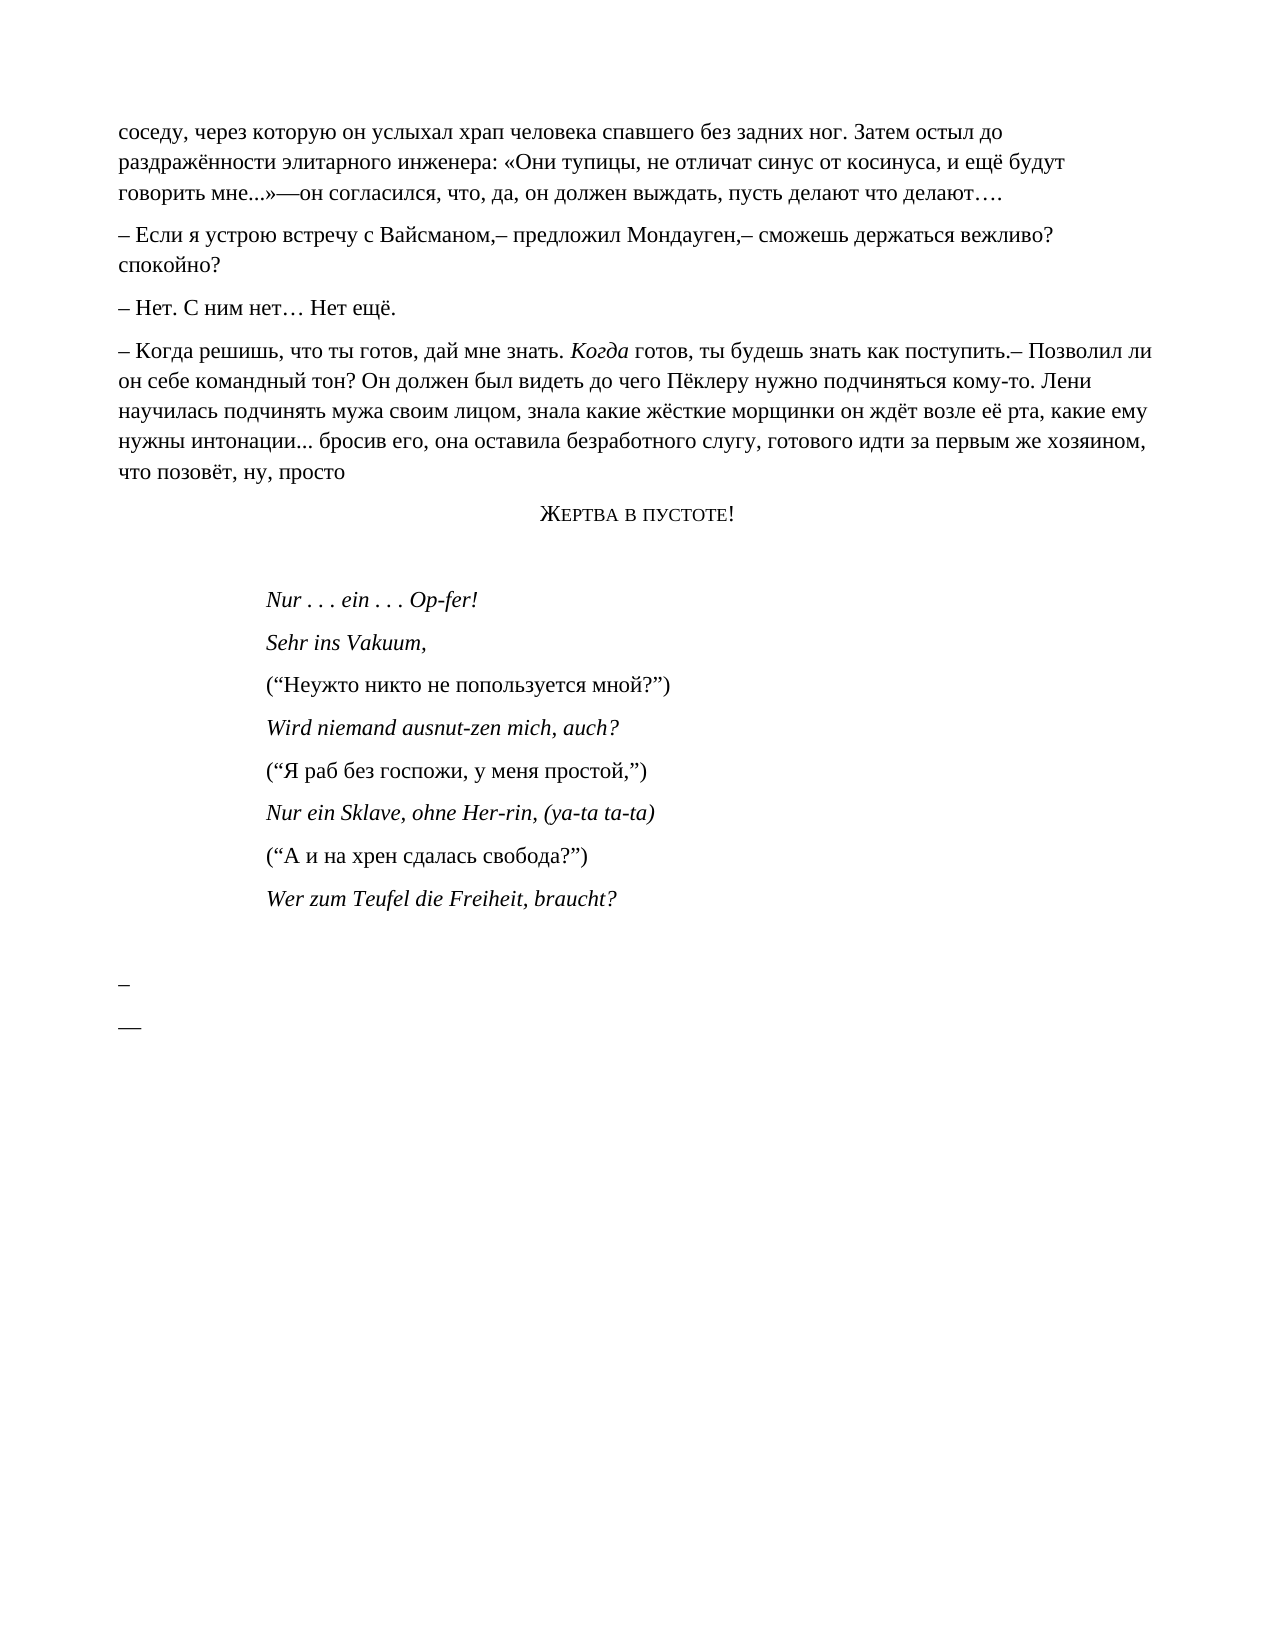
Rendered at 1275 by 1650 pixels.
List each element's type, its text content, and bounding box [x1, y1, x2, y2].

text Жертва в пустоте! [118, 500, 1157, 527]
text Wer zum Teufel die Freiheit, braucht? [266, 885, 1157, 911]
text Wird niemand ausnut-zen mich, auch? [266, 714, 1157, 740]
text (“А и на хрен сдалась свобода?”) [266, 842, 1157, 868]
text – Если я устрою встречу с Вайсманом,– предложил Мондауген,– сможешь держаться вежливо? спокойно? [118, 221, 1157, 278]
text Sehr ins Vakuum, [266, 628, 1157, 655]
text Nur . . . ein . . . Op-fer! [266, 586, 1157, 612]
text – [118, 970, 1157, 997]
text Nur ein Sklave, ohne Her-rin, (ya-ta ta-ta) [266, 799, 1157, 826]
text – Нет. С ним нет… Нет ещё. [118, 294, 1157, 321]
text – Когда решишь, что ты готов, дай мне знать. Когда готов, ты будешь знать как поступить.– Позволил ли он себе командный тон? Он должен был видеть до чего Пёклеру нужно подчиняться кому-то. Лени научилась подчинять мужа своим лицом, знала какие жёсткие морщинки он ждёт возле её рта, какие ему нужны интонации... бросив его, она оставила безработного слугу, готового идти за первым же хозяином, что позовёт, ну, просто [118, 337, 1157, 484]
text (“Неужто никто не попользуется мной?”) [266, 671, 1157, 698]
text (“Я раб без госпожи, у меня простой,”) [266, 757, 1157, 783]
text — [118, 1013, 1157, 1039]
text соседу, через которую он услыхал храп человека спавшего без задних ног. Затем остыл до раздражённости элитарного инженера: «Они тупицы, не отличат синус от косинуса, и ещё будут говорить мне...»—он согласился, что, да, он должен выждать, пусть делают что делают…. [118, 118, 1157, 205]
